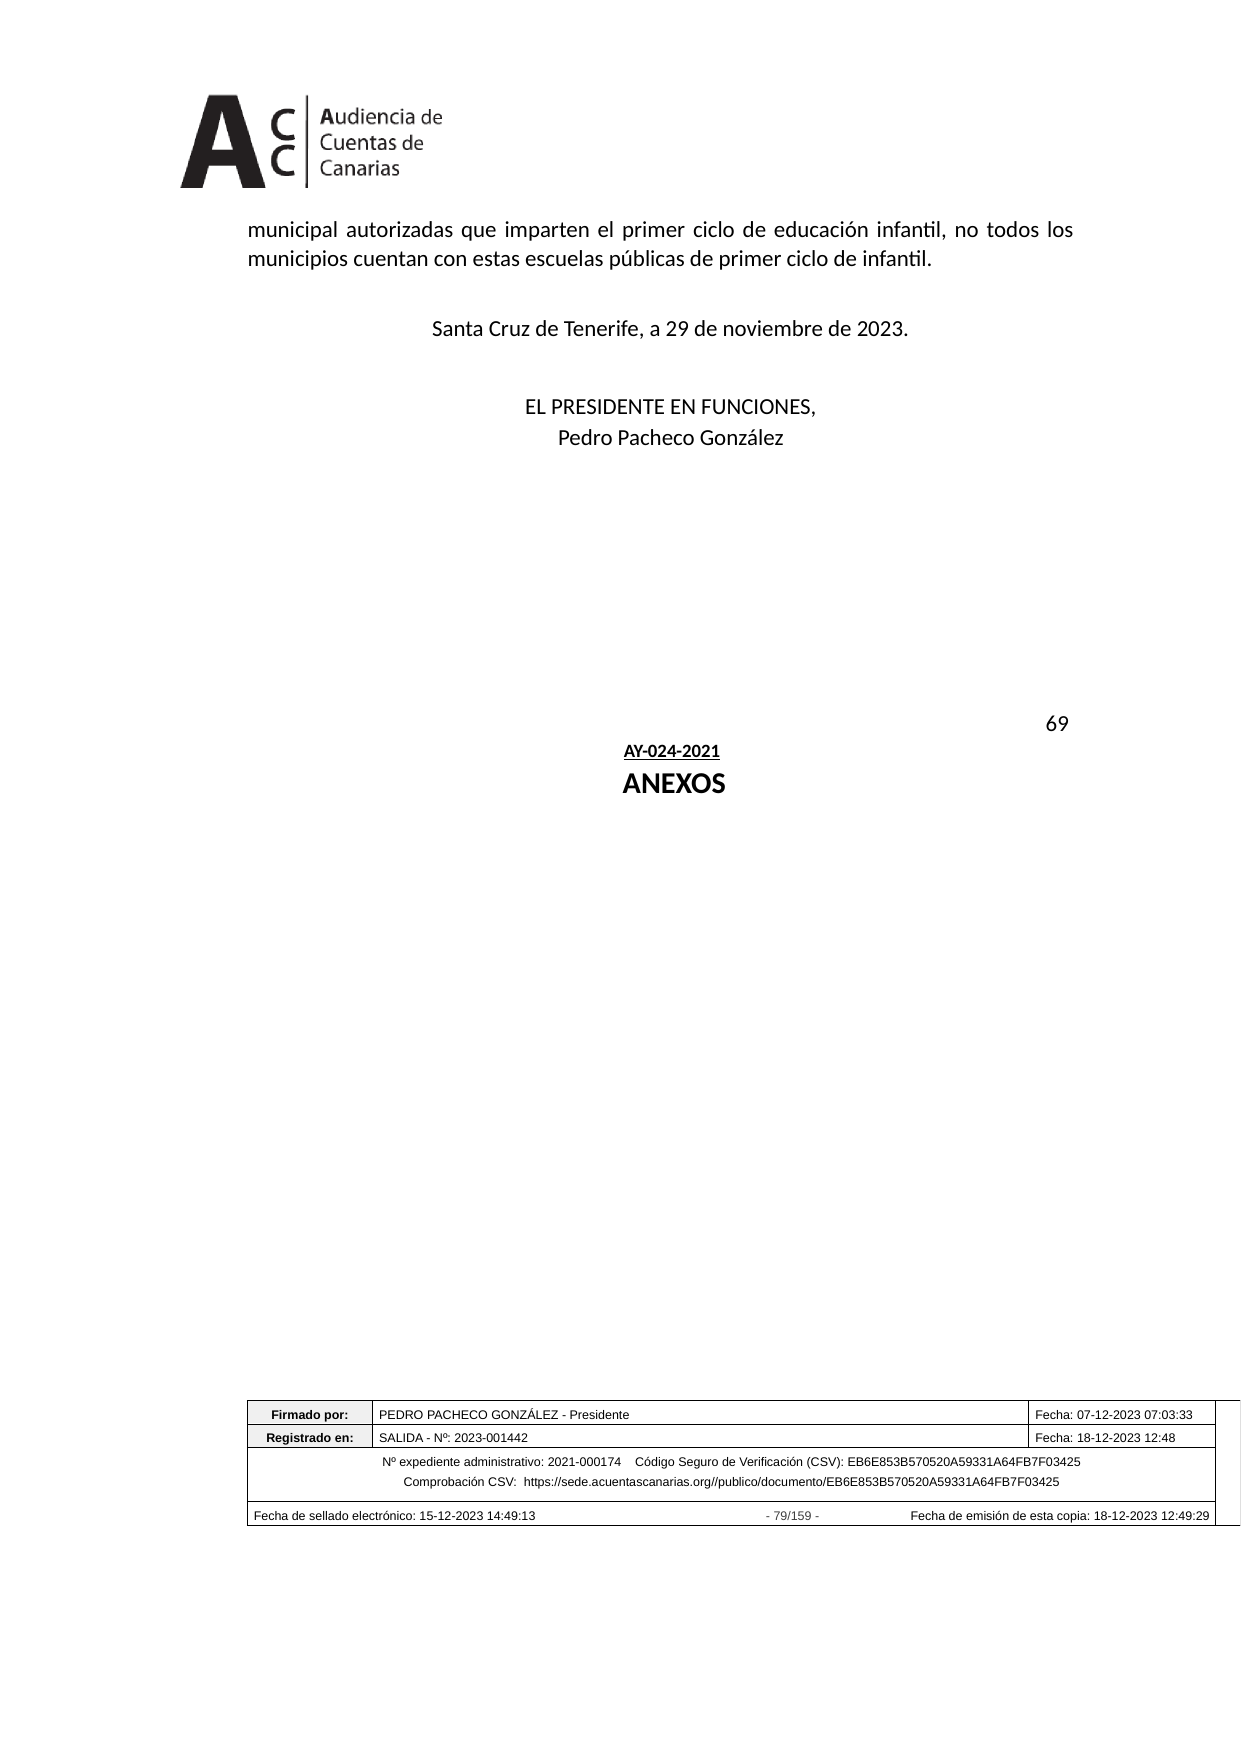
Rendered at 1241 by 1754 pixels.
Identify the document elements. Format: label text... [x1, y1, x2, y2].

text EL PRESIDENTE EN FUNCIONES, [247, 392, 1099, 420]
text AY-024-2021 [261, 739, 1087, 762]
text Pedro Pacheco González [247, 423, 1099, 451]
text 69 [247, 709, 1074, 737]
list municipal autorizadas que imparten el primer ciclo de educación infantil, no todos los municipios cuentan con estas escuelas públicas de primer ciclo de infantil. [247, 216, 1074, 273]
text ANEXOS [622, 764, 1100, 801]
text Santa Cruz de Tenerife, a 29 de noviembre de 2023. [247, 314, 1099, 342]
